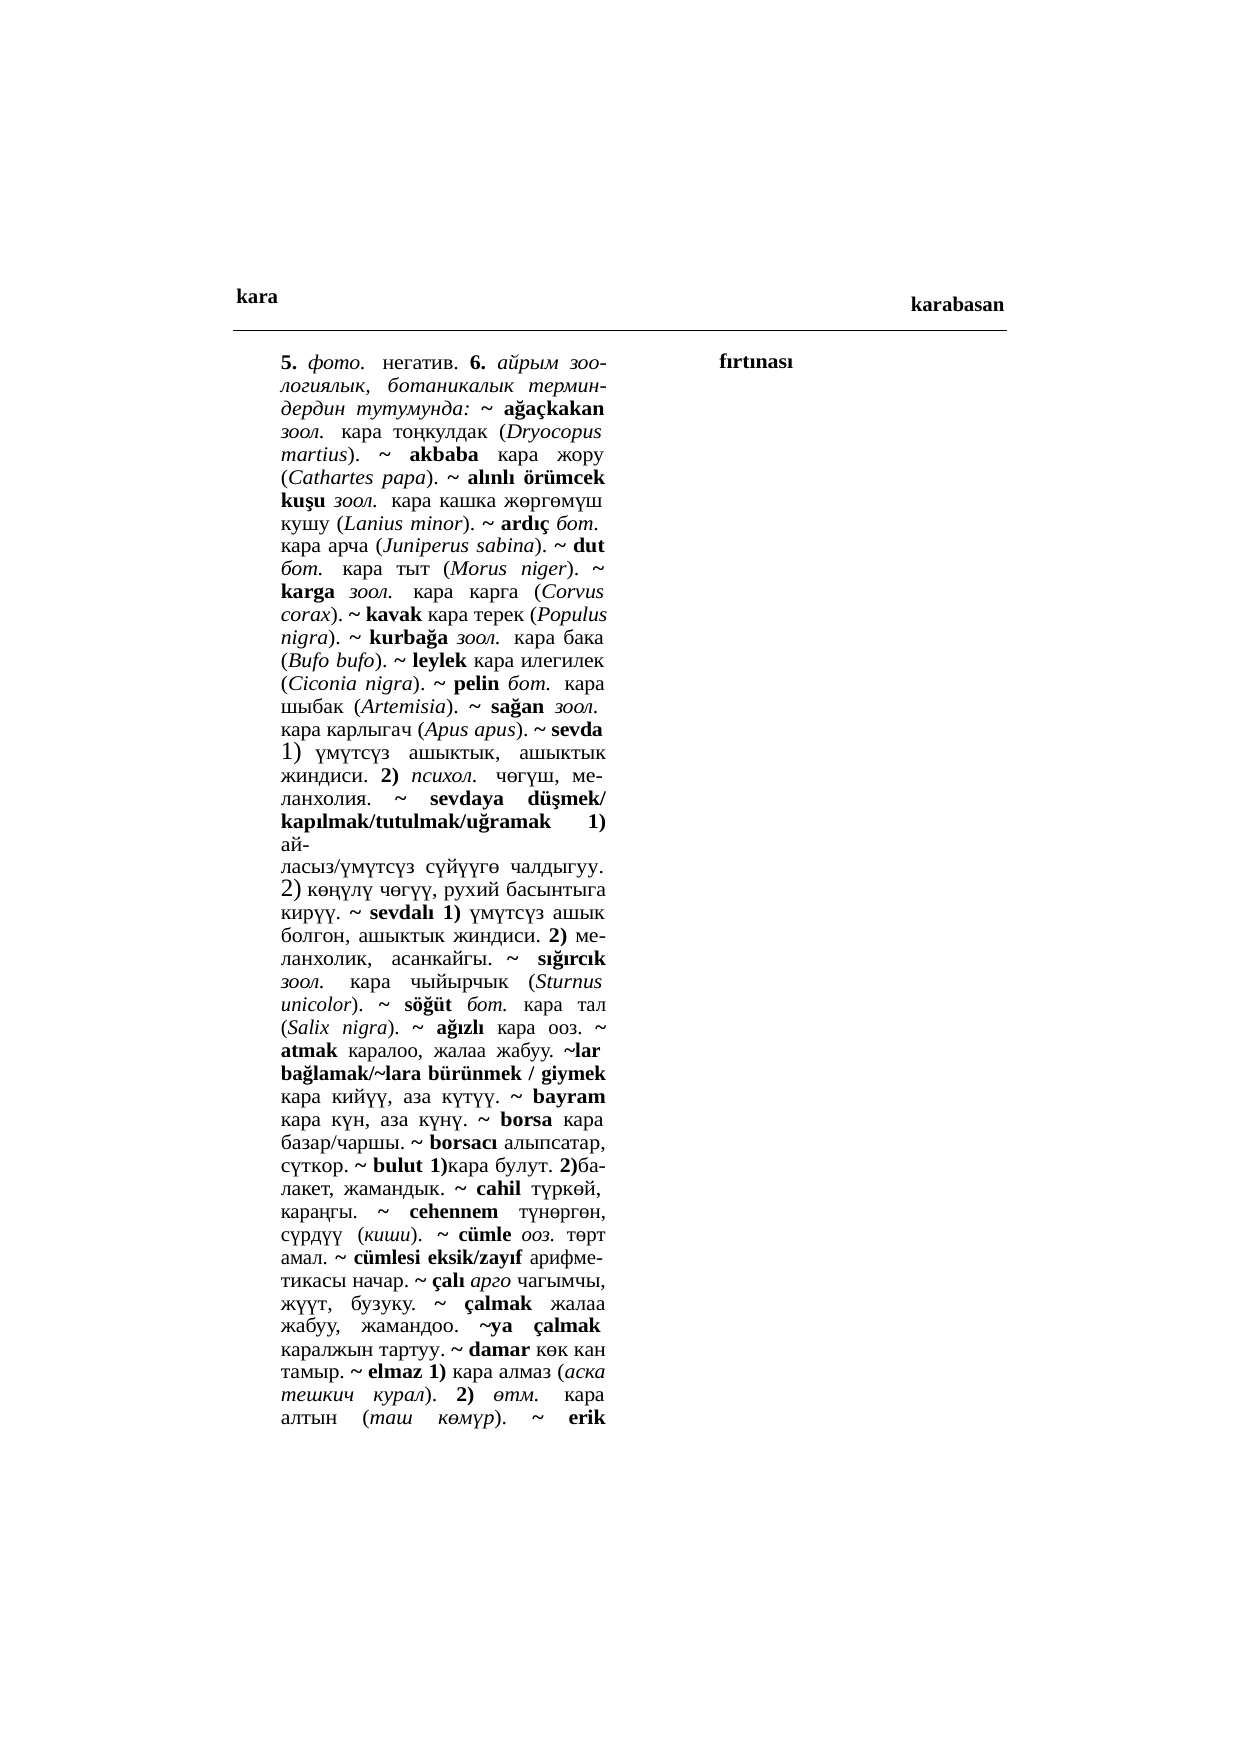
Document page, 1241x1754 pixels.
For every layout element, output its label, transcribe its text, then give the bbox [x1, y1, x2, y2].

text bağlamak/~lara bürünmek / giymek кара кийүү, аза күтүү. ~ bayram кара күн, аза күнү. ~ borsa кара [281, 1062, 606, 1131]
text 5. фото. негатив. 6. айрым зоо- логиялык, ботаникалык термин- дердин тутумунда: ~ ağaçkakan зоол. кара тоңкулдак (Dryocopus martius). ~ akbaba кара жору (Cathartes papa). ~ alınlı örümcek kuşu зоол. кара кашка жөргөмүш кушу (Lanius minor). ~ ardıç бот. кара арча (Juniperus sabina). ~ dut бот. кара тыт (Morus niger). ~ karga зоол. кара карга (Corvus corax). ~ kavak кара терек (Populus nigra). ~ kurbağa зоол. кара бака (Bufo bufo). ~ leylek кара илегилек (Ciconia nigra). ~ pelin бот. кара шыбак (Artemisia). ~ sağan зоол. кара карлыгач (Apus apus). ~ sevda [281, 350, 609, 741]
text karabasan [911, 292, 1065, 316]
text тикасы начар. ~ çalı арго чагымчы, жүүт, бузуку. ~ çalmak жалаа жабуу, жамандоо. ~ya çalmak [281, 1269, 606, 1337]
text ласыз/үмүтсүз сүйүүгө чалдыгуу. [281, 856, 606, 878]
list көңүлү чөгүү, рухий басынтыга кирүү. ~ sevdalı 1) үмүтсүз ашык [281, 878, 606, 924]
text fırtınası [719, 350, 1062, 373]
text каралжын тартуу. ~ damar көк кан тамыр. ~ elmaz 1) кара алмаз (аска тешкич курал). 2) өтм. кара [281, 1338, 606, 1406]
text kara [236, 284, 278, 308]
list үмүтсүз ашыктык, ашыктык жиндиси. 2) психол. чөгүш, ме- [281, 741, 606, 787]
text болгон, ашыктык жиндиси. 2) ме- ланхолик, асанкайгы. ~ sığırcık зоол. кара чыйырчык (Sturnus [281, 924, 606, 993]
text алтын (таш көмүр). ~ erik [281, 1406, 606, 1429]
text базар/чаршы. ~ borsacı алыпсатар, сүткор. ~ bulut 1)кара булут. 2)ба- лакет, жамандык. ~ cahil түркөй, [281, 1131, 606, 1200]
text караңгы. ~ cehennem түнөргөн, сүрдүү (киши). ~ cümle ооз. төрт амал. ~ cümlesi eksik/zayıf арифме- [281, 1200, 606, 1269]
text unicolor). ~ söğüt бот. кара тал (Salix nigra). ~ ağızlı кара ооз. ~ atmak каралоо, жалаа жабуу. ~lar [281, 993, 606, 1062]
text ланхолия. ~ sevdaya düşmek/ kapılmak/tutulmak/uğramak 1) ай- [281, 787, 606, 856]
